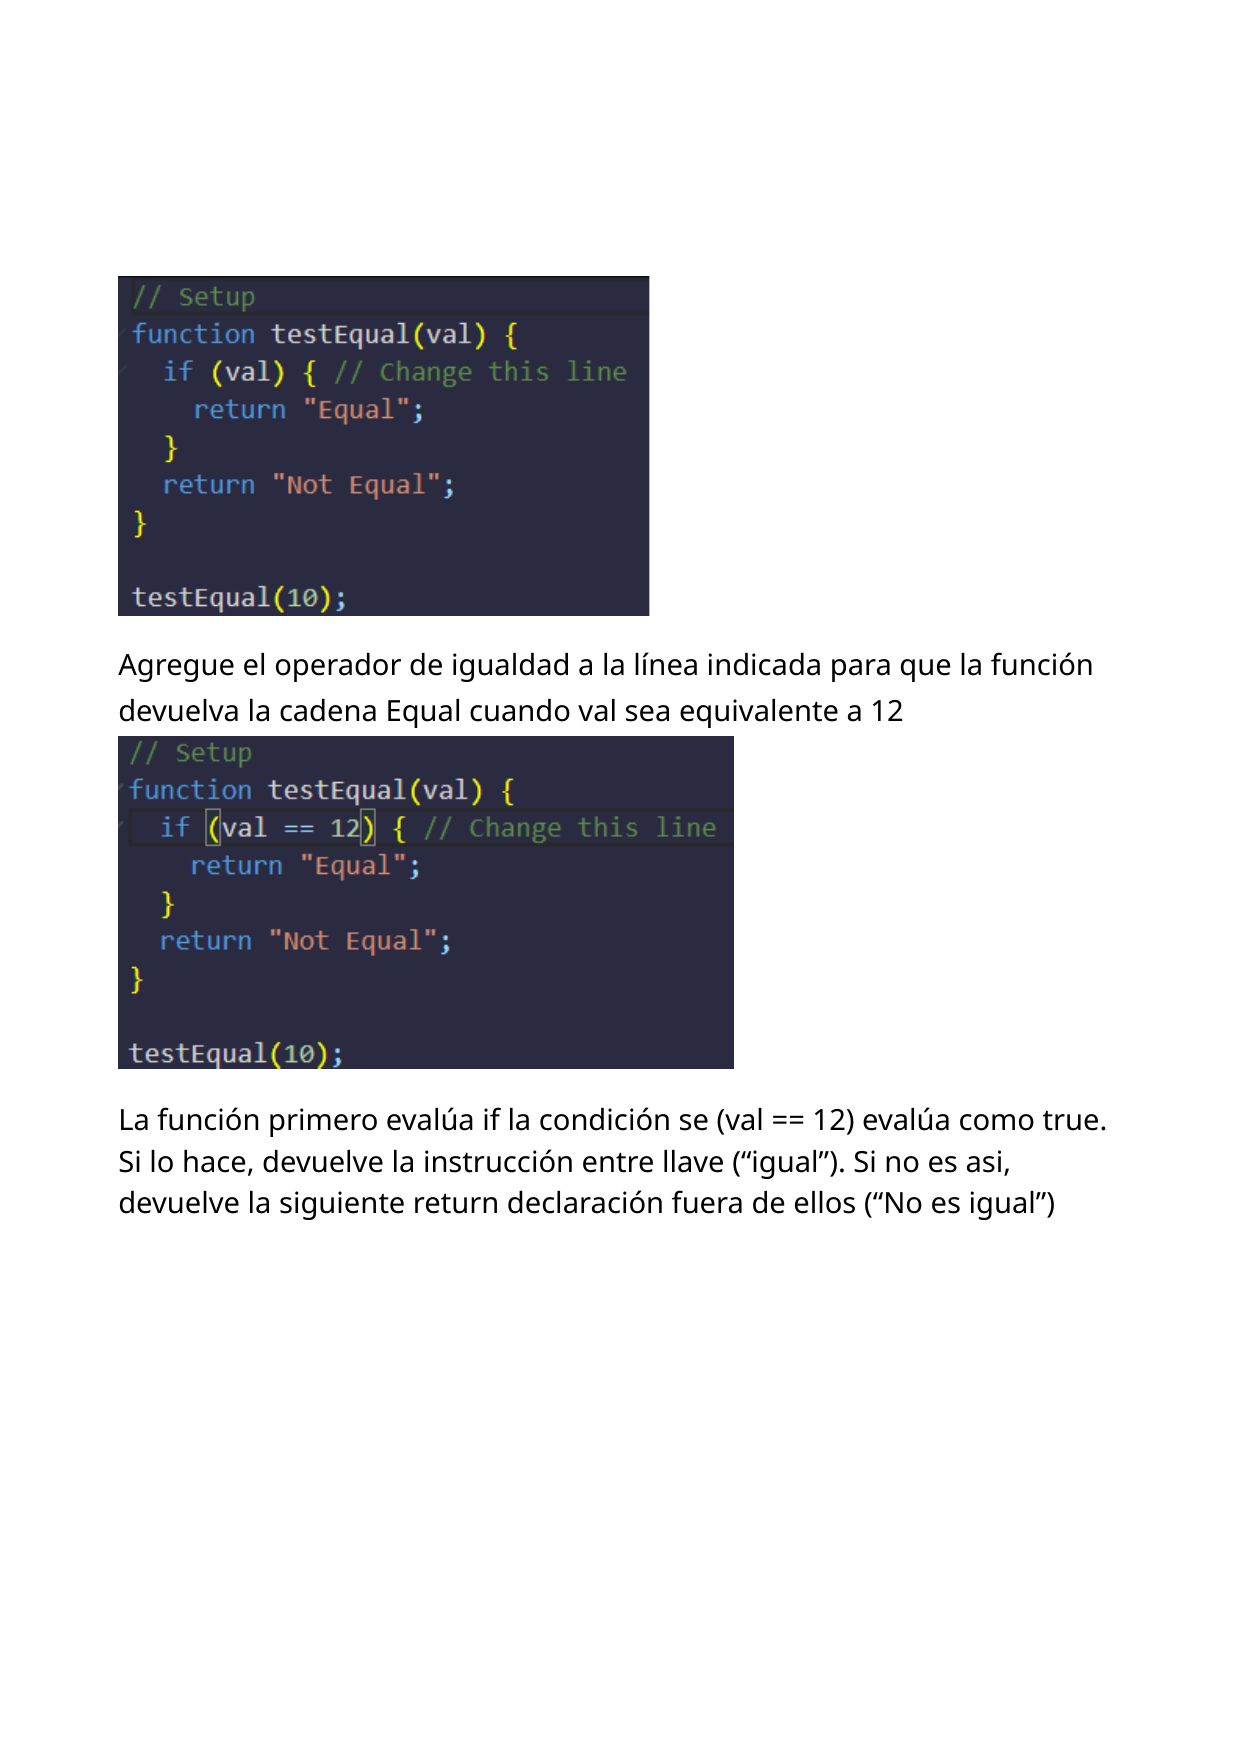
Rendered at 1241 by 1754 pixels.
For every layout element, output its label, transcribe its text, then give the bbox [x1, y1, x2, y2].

text La función primero evalúa if la condición se (val == 12) evalúa como true. Si lo hace, devuelve la instrucción entre llave (“igual”). Si no es asi, devuelve la siguiente return declaración fuera de ellos (“No es igual”) [118, 1097, 1122, 1222]
text Agregue el operador de igualdad a la línea indicada para que la función devuelva la cadena Equal cuando val sea equivalente a 12 [118, 645, 1122, 730]
